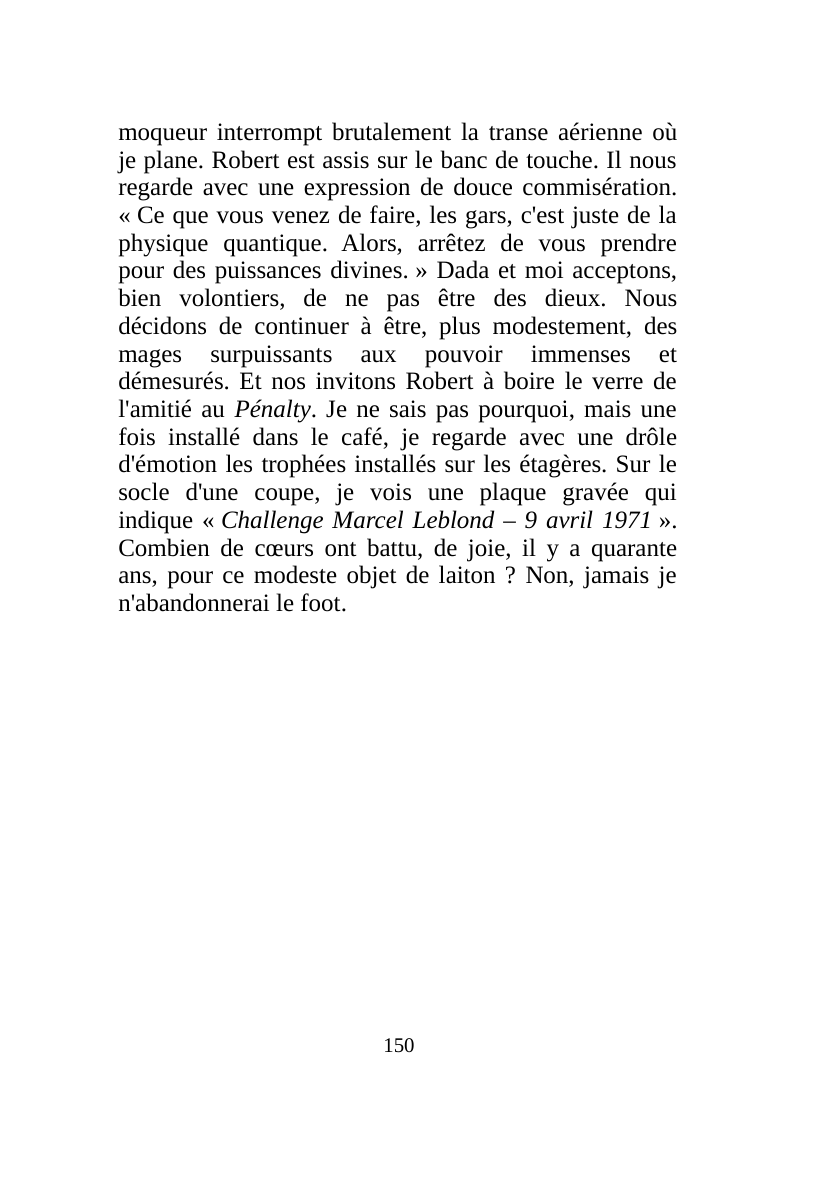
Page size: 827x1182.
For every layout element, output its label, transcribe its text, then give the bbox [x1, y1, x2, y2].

text moqueur interrompt brutalement la transe aérienne où je plane. Robert est assis sur le banc de touche. Il nous regarde avec une expression de douce commisération. « Ce que vous venez de faire, les gars, c'est juste de la physique quantique. Alors, arrêtez de vous prendre pour des puissances divines. » Dada et moi acceptons, bien volontiers, de ne pas être des dieux. Nous décidons de continuer à être, plus modestement, des mages surpuissants aux pouvoir immenses et démesurés. Et nos invitons Robert à boire le verre de l'amitié au Pénalty. Je ne sais pas pourquoi, mais une fois installé dans le café, je regarde avec une drôle d'émotion les trophées installés sur les étagères. Sur le socle d'une coupe, je vois une plaque gravée qui indique « Challenge Marcel Leblond – 9 avril 1971 ». Combien de cœurs ont battu, de joie, il y a quarante ans, pour ce modeste objet de laiton ? Non, jamais je n'abandonnerai le foot. [118, 118, 677, 617]
